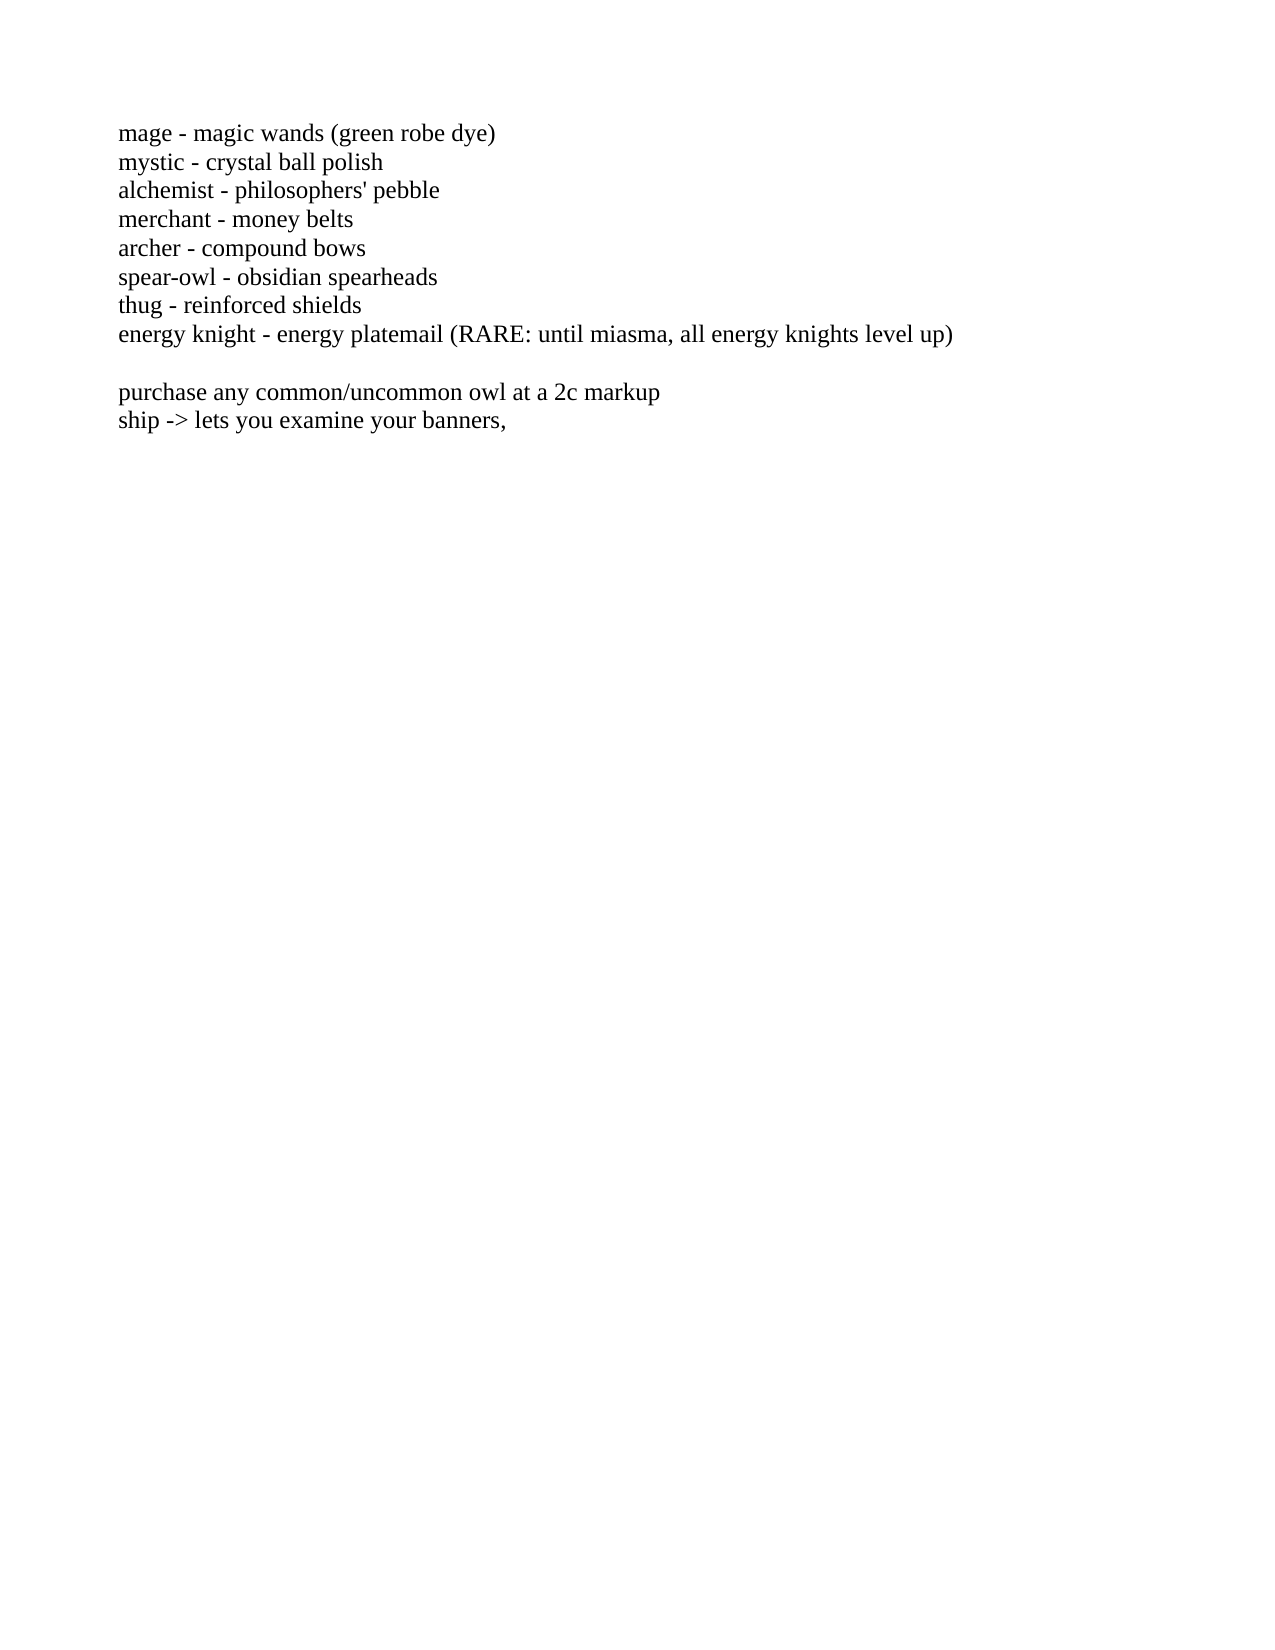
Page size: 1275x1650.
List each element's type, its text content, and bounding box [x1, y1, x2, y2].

text archer - compound bows [118, 233, 1157, 262]
text alchemist - philosophers' pebble [118, 176, 1157, 204]
text merchant - money belts [118, 204, 1157, 233]
text mystic - crystal ball polish [118, 147, 1157, 176]
text purchase any common/uncommon owl at a 2c markup [118, 377, 1157, 406]
text spear-owl - obsidian spearheads [118, 262, 1157, 291]
text mage - magic wands (green robe dye) [118, 118, 1157, 147]
text thug - reinforced shields [118, 291, 1157, 319]
text ship -> lets you examine your banners, [118, 406, 1157, 434]
text energy knight - energy platemail (RARE: until miasma, all energy knights level up) [118, 319, 1157, 348]
